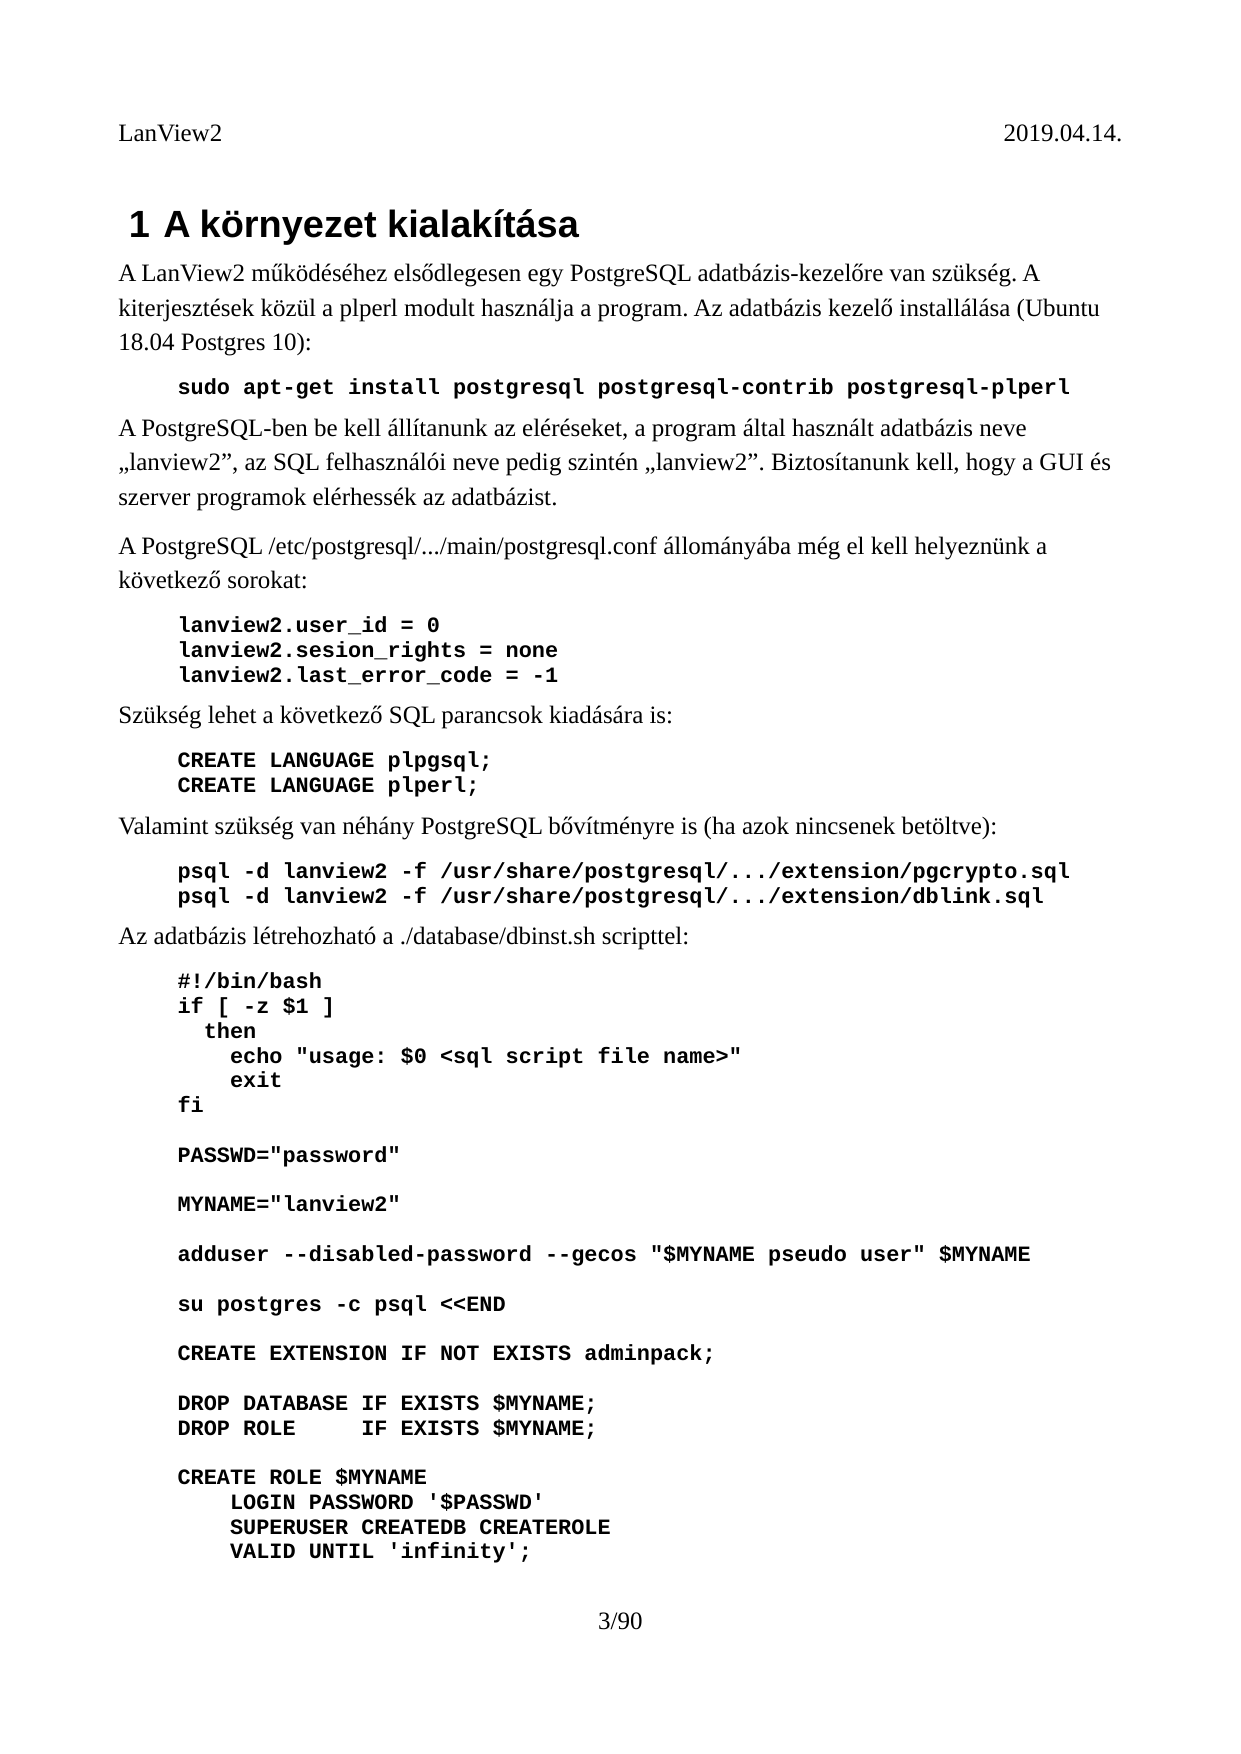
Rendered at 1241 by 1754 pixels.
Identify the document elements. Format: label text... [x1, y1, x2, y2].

text Szükség lehet a következő SQL parancsok kiadására is: [118, 701, 1122, 729]
text A PostgreSQL-ben be kell állítanunk az eléréseket, a program által használt adatbázis neve „lanview2”, az SQL felhasználói neve pedig szintén „lanview2”. Biztosítanunk kell, hogy a GUI és szerver programok elérhessék az adatbázist. [118, 413, 1122, 511]
text #!/bin/bash if [ -z $1 ] then echo "usage: $0 <sql script file name>" exit fi PASSWD="password" MYNAME="lanview2" adduser --disabled-password --gecos "$MYNAME pseudo user" $MYNAME su postgres -c psql <<END CREATE EXTENSION IF NOT EXISTS adminpack; DROP DATABASE IF EXISTS $MYNAME; DROP ROLE IF EXISTS $MYNAME; CREATE ROLE $MYNAME LOGIN PASSWORD '$PASSWD' SUPERUSER CREATEDB CREATEROLE VALID UNTIL 'infinity'; [177, 970, 1122, 1565]
text A PostgreSQL /etc/postgresql/.../main/postgresql.conf állományába még el kell helyeznünk a következő sorokat: [118, 531, 1122, 594]
text Valamint szükség van néhány PostgreSQL bővítményre is (ha azok nincsenek betöltve): [118, 811, 1122, 840]
text sudo apt-get install postgresql postgresql-contrib postgresql-plperl [177, 376, 1122, 401]
text CREATE LANGUAGE plpgsql; CREATE LANGUAGE plperl; [177, 749, 1122, 799]
text psql -d lanview2 -f /usr/share/postgresql/.../extension/pgcrypto.sql psql -d lanview2 -f /usr/share/postgresql/.../extension/dblink.sql [177, 860, 1122, 909]
text A LanView2 működéséhez elsődlegesen egy PostgreSQL adatbázis-kezelőre van szükség. A kiterjesztések közül a plperl modult használja a program. Az adatbázis kezelő installálása (Ubuntu 18.04 Postgres 10): [118, 258, 1122, 356]
subtitle A környezet kialakítása [118, 202, 1122, 246]
text lanview2.user_id = 0 lanview2.sesion_rights = none lanview2.last_error_code = -1 [177, 614, 1122, 689]
text Az adatbázis létrehozható a ./database/dbinst.sh scripttel: [118, 921, 1122, 950]
